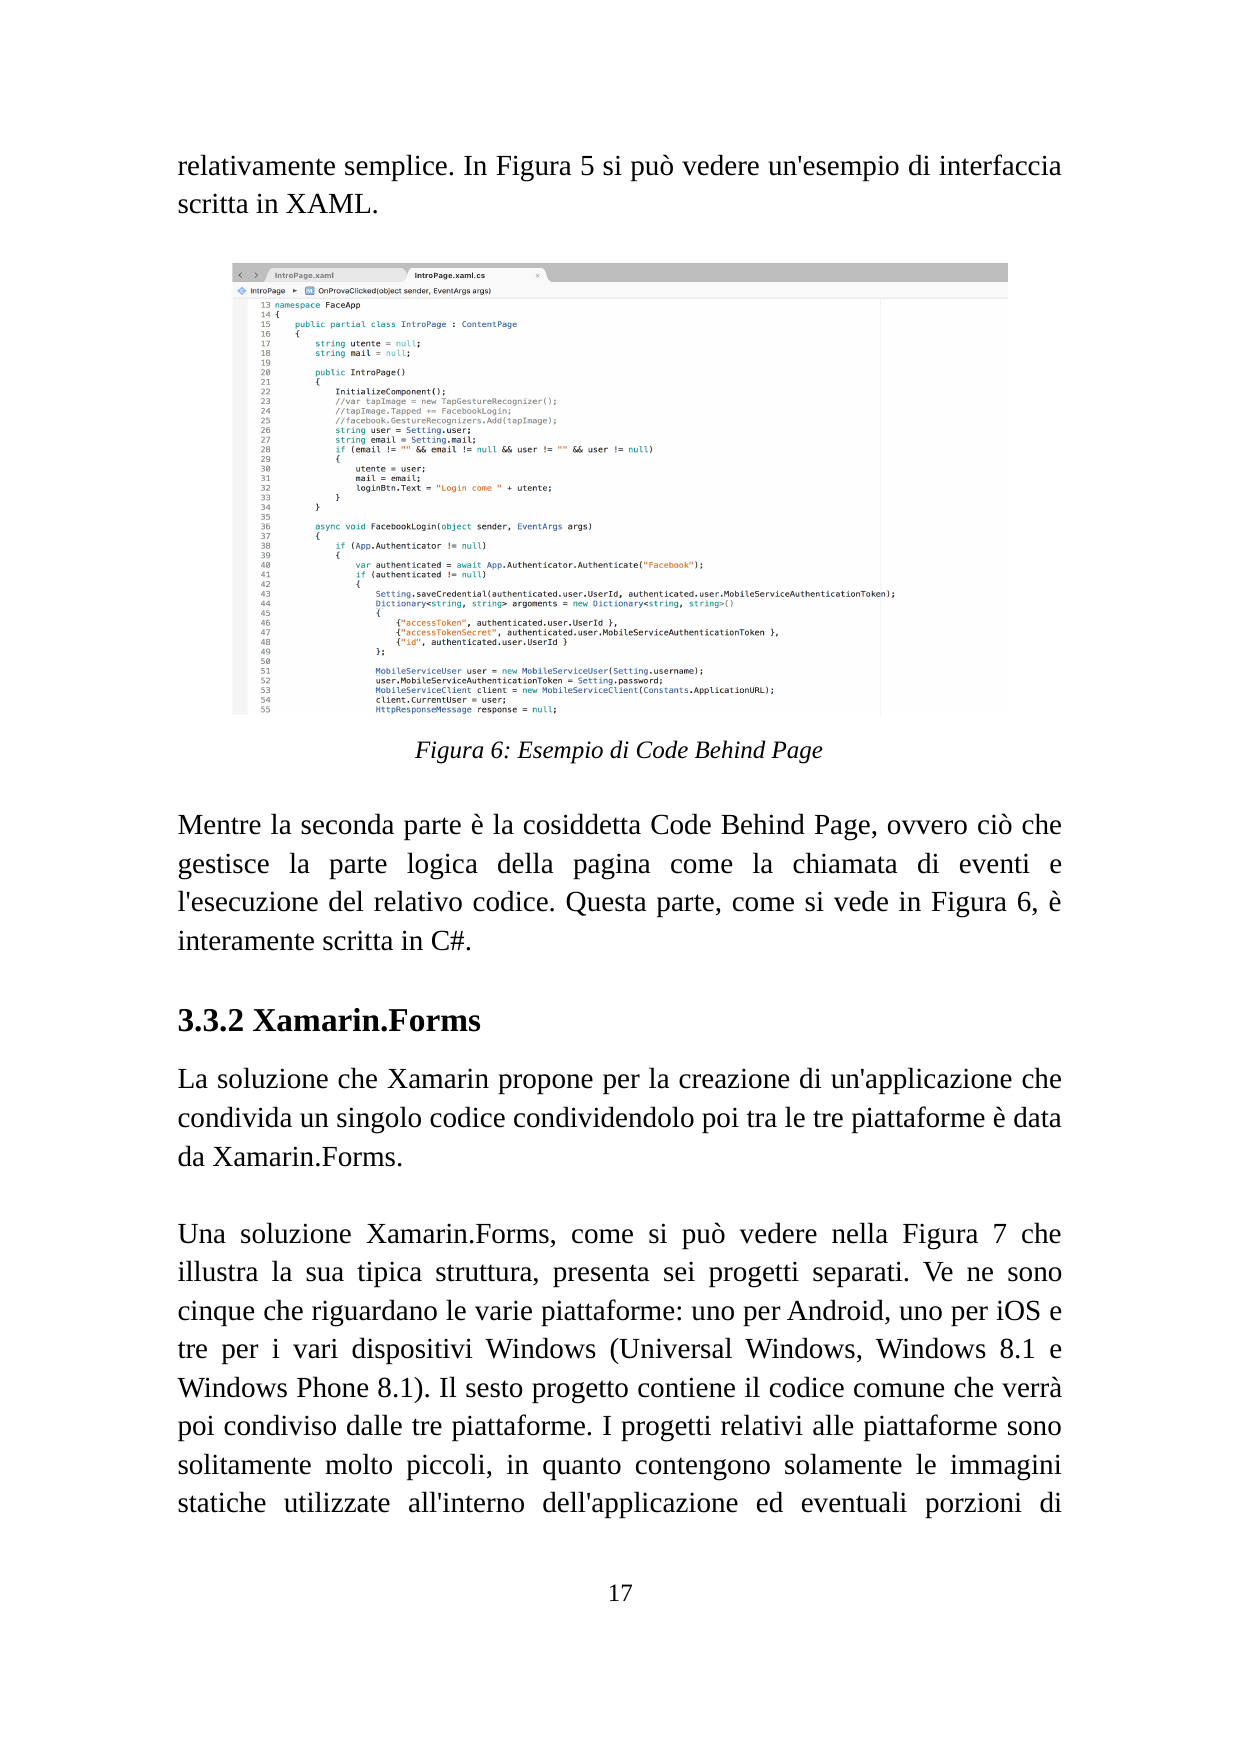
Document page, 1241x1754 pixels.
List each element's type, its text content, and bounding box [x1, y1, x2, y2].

text Figura 6: Esempio di Code Behind Page [177, 736, 1063, 764]
text Mentre la seconda parte è la cosiddetta Code Behind Page, ovvero ciò che gestisce la parte logica della pagina come la chiamata di eventi e l'esecuzione del relativo codice. Questa parte, come si vede in Figura 6, è interamente scritta in C#. [177, 807, 1063, 956]
text Una soluzione Xamarin.Forms, come si può vedere nella Figura 7 che illustra la sua tipica struttura, presenta sei progetti separati. Ve ne sono cinque che riguardano le varie piattaforme: uno per Android, uno per iOS e tre per i vari dispositivi Windows (Universal Windows, Windows 8.1 e Windows Phone 8.1). Il sesto progetto contiene il codice comune che verrà poi condiviso dalle tre piattaforme. I progetti relativi alle piattaforme sono solitamente molto piccoli, in quanto contengono solamente le immagini statiche utilizzate all'interno dell'applicazione ed eventuali porzioni di [177, 1216, 1063, 1519]
text La soluzione che Xamarin propone per la creazione di un'applicazione che condivida un singolo codice condividendolo poi tra le tre piattaforme è data da Xamarin.Forms. [177, 1062, 1063, 1172]
text 3.3.2 Xamarin.Forms [177, 1000, 1063, 1038]
picture [232, 263, 1008, 715]
text relativamente semplice. In Figura 5 si può vedere un'esempio di interfaccia scritta in XAML. [177, 148, 1063, 220]
